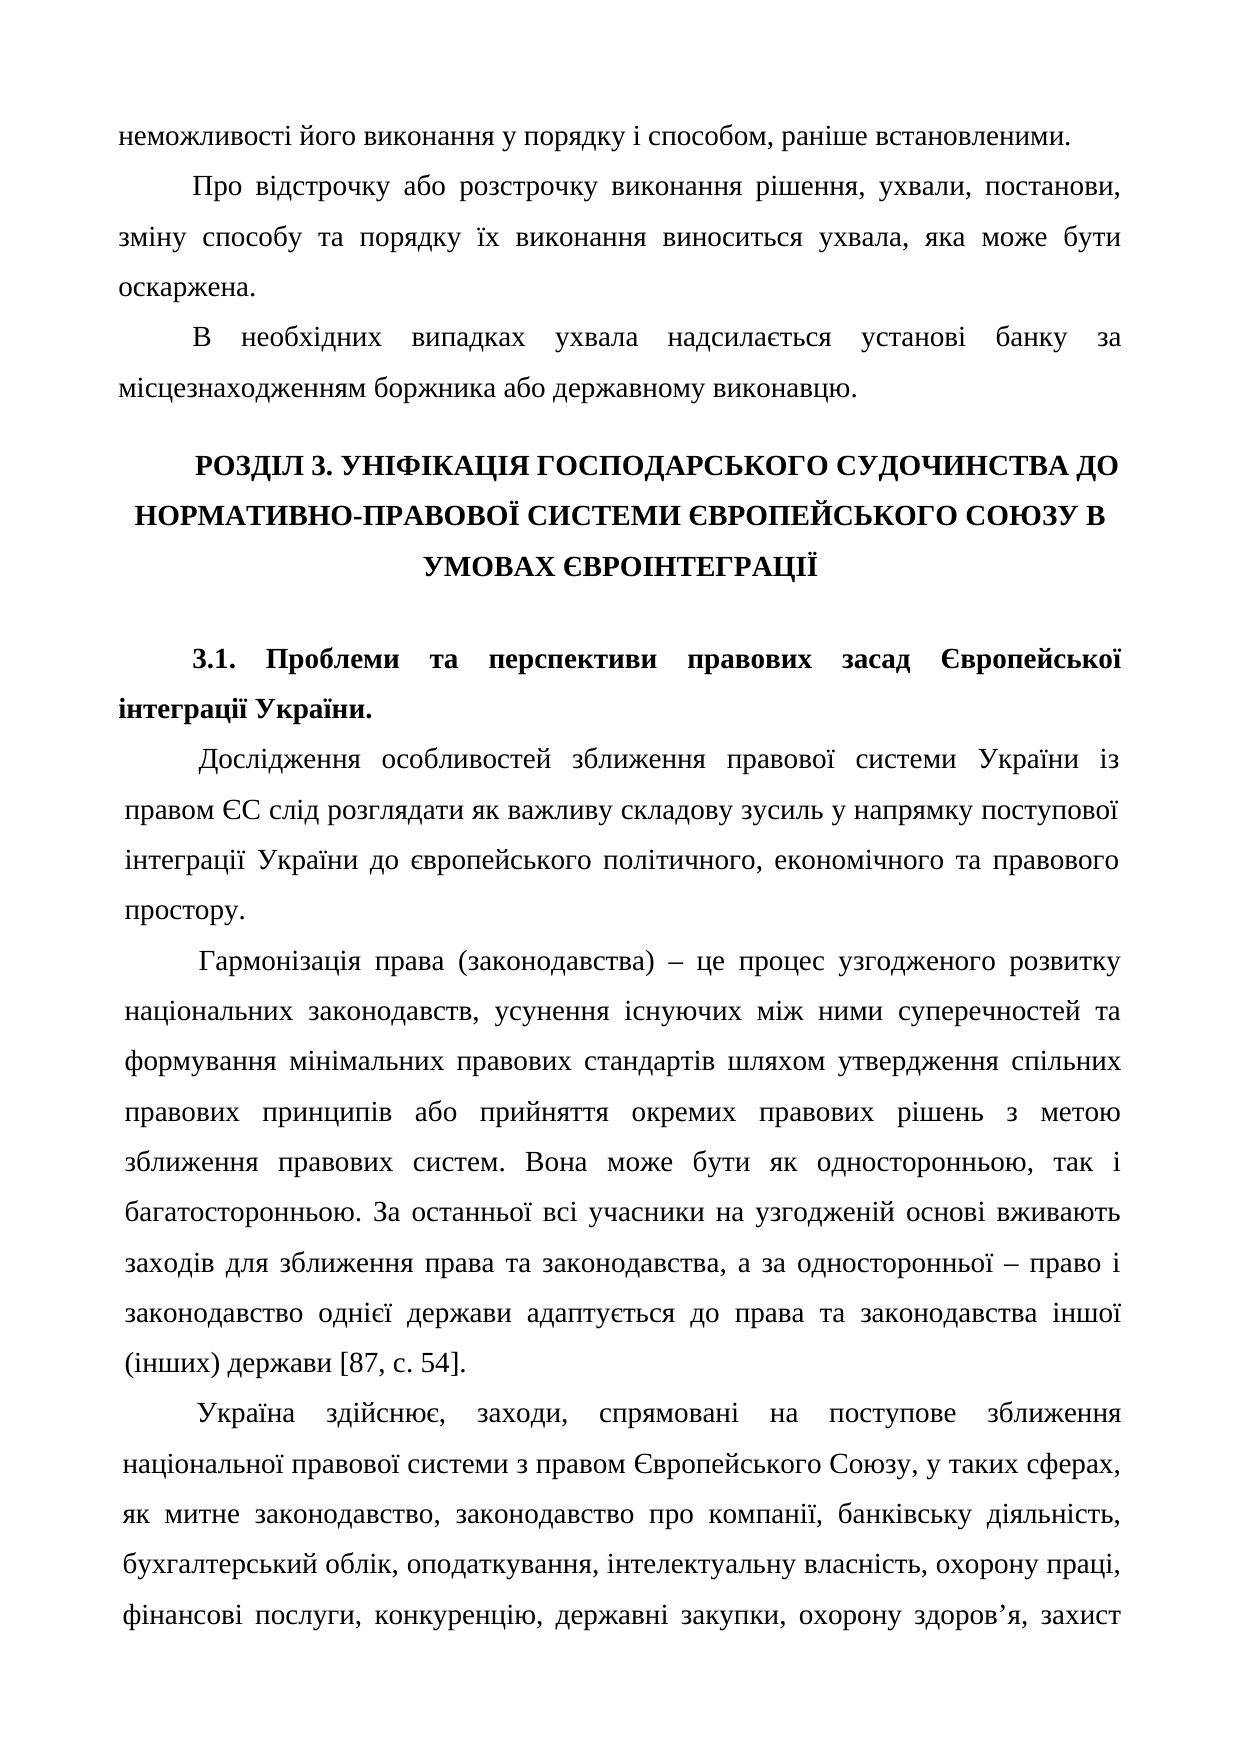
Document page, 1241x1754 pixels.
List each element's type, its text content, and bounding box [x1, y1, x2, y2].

text В необхідних випадках ухвала надсилається установі банку за місцезнаходженням боржника або державному виконавцю. [118, 319, 1122, 403]
text Дослідження особливостей зближення правової системи України із правом ЄС слід розглядати як важливу складову зусиль у напрямку поступової інтеграції України до європейського політичного, економічного та правового простору. [124, 742, 1120, 926]
text 3.1. Проблеми та перспективи правових засад Європейської інтеграції України. [118, 641, 1122, 725]
text РОЗДІЛ 3. УНІФІКАЦІЯ ГОСПОДАРСЬКОГО СУДОЧИНСТВА ДО НОРМАТИВНО-ПРАВОВОЇ СИСТЕМИ ЄВРОПЕЙСЬКОГО СОЮЗУ В УМОВАХ ЄВРОІНТЕГРАЦІЇ [118, 448, 1122, 582]
text Про відстрочку або розстрочку виконання рішення, ухвали, постанови, зміну способу та порядку їх виконання виноситься ухвала, яка може бути оскаржена. [118, 168, 1122, 303]
text Гармонізація права (законодавства) – це процес узгодженого розвитку національних законодавств, усунення існуючих між ними суперечностей та формування мінімальних правових стандартів шляхом утвердження спільних правових принципів або прийняття окремих правових рішень з метою зближення правових систем. Вона може бути як односторонньою, так і багатосторонньою. За останньої всі учасники на узгодженій основі вживають заходів для зближення права та законодавства, а за односторонньої – право і законодавство однієї держави адаптується до права та законодавства іншої (інших) держави [87, с. 54]. [124, 943, 1122, 1379]
text Україна здійснює, заходи, спрямовані на поступове зближення національної правової системи з правом Європейського Союзу, у таких сферах, як митне законодавство, законодавство про компанії, банківську діяльність, бухгалтерський облік, оподаткування, інтелектуальну власність, охорону праці, фінансові послуги, конкуренцію, державні закупки, охорону здоров’я, захист [122, 1396, 1122, 1630]
text неможливості його виконання у порядку і способом, раніше встановленими. [118, 118, 1122, 152]
